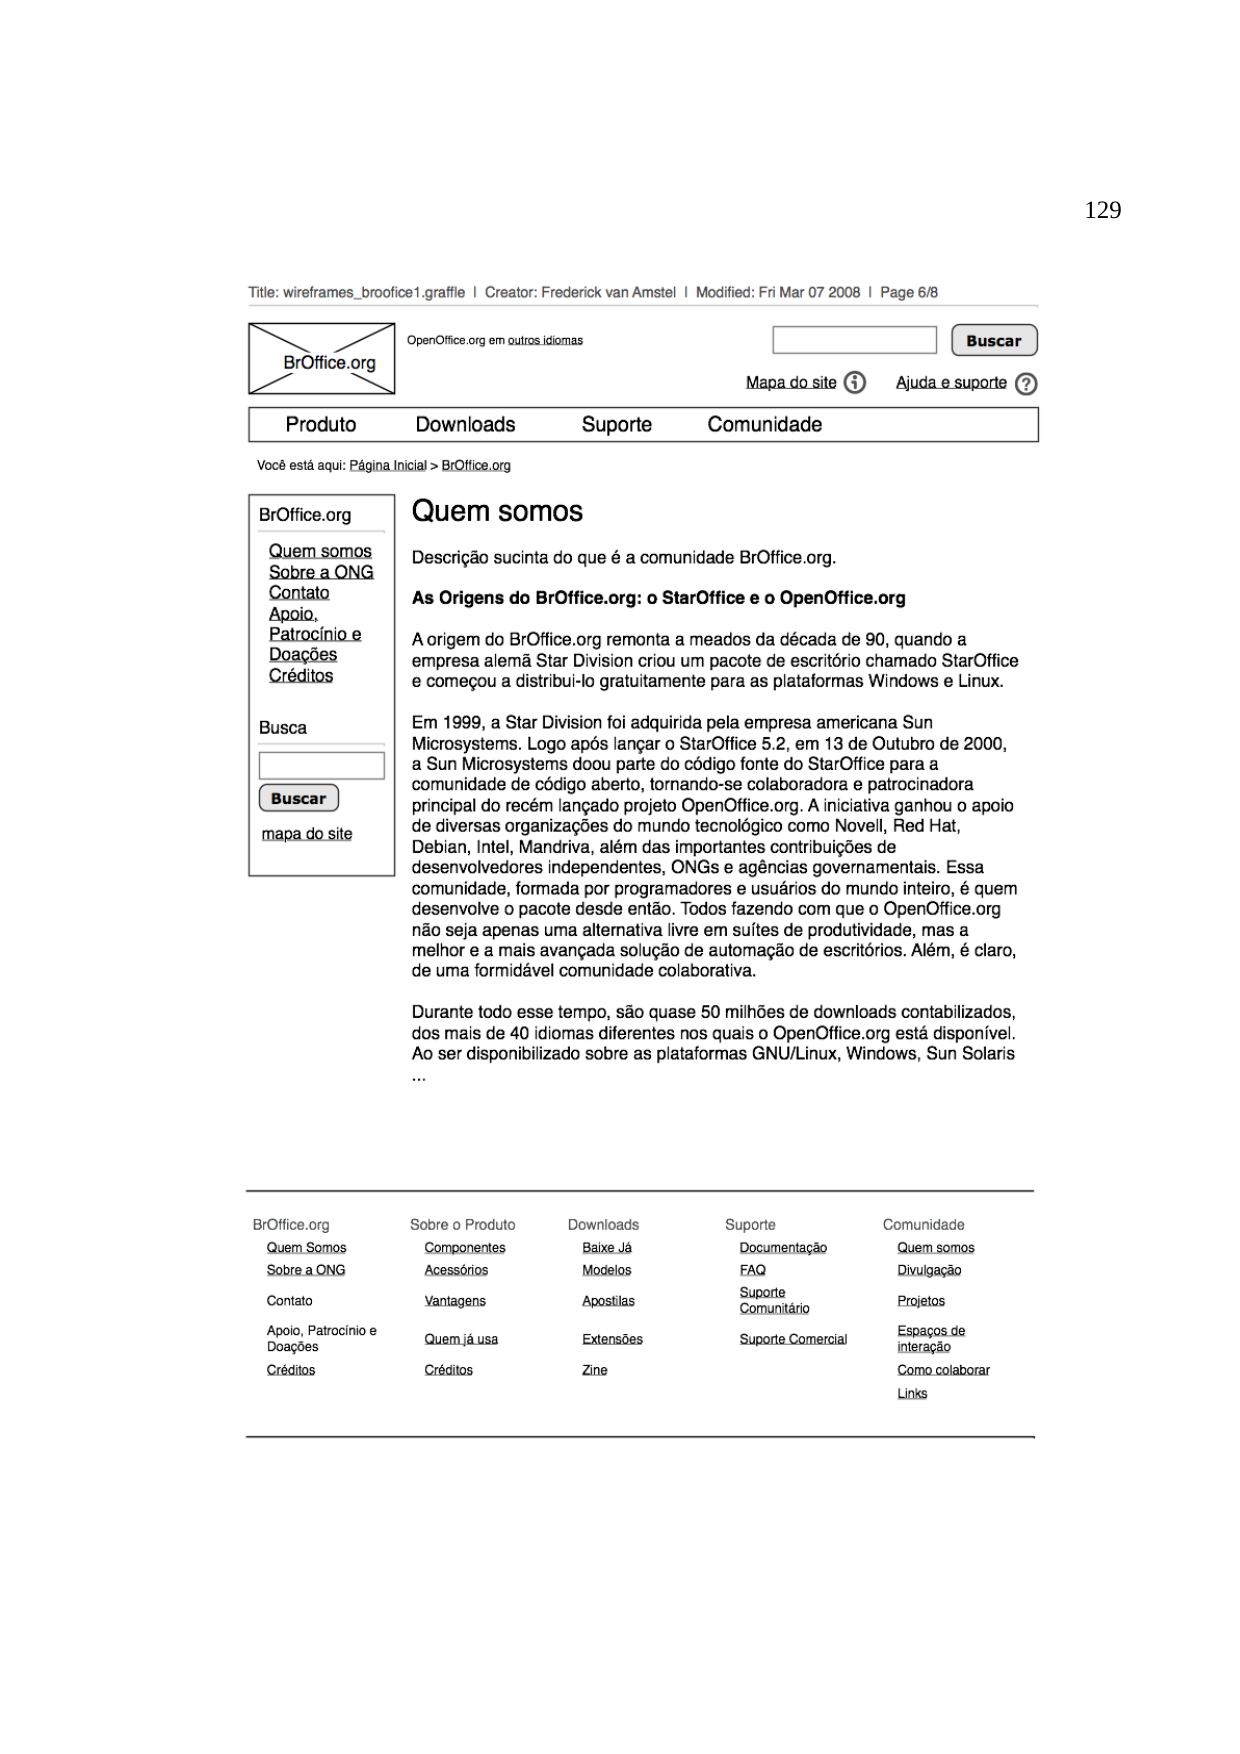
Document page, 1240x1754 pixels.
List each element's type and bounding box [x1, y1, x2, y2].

picture [234, 274, 1065, 1448]
